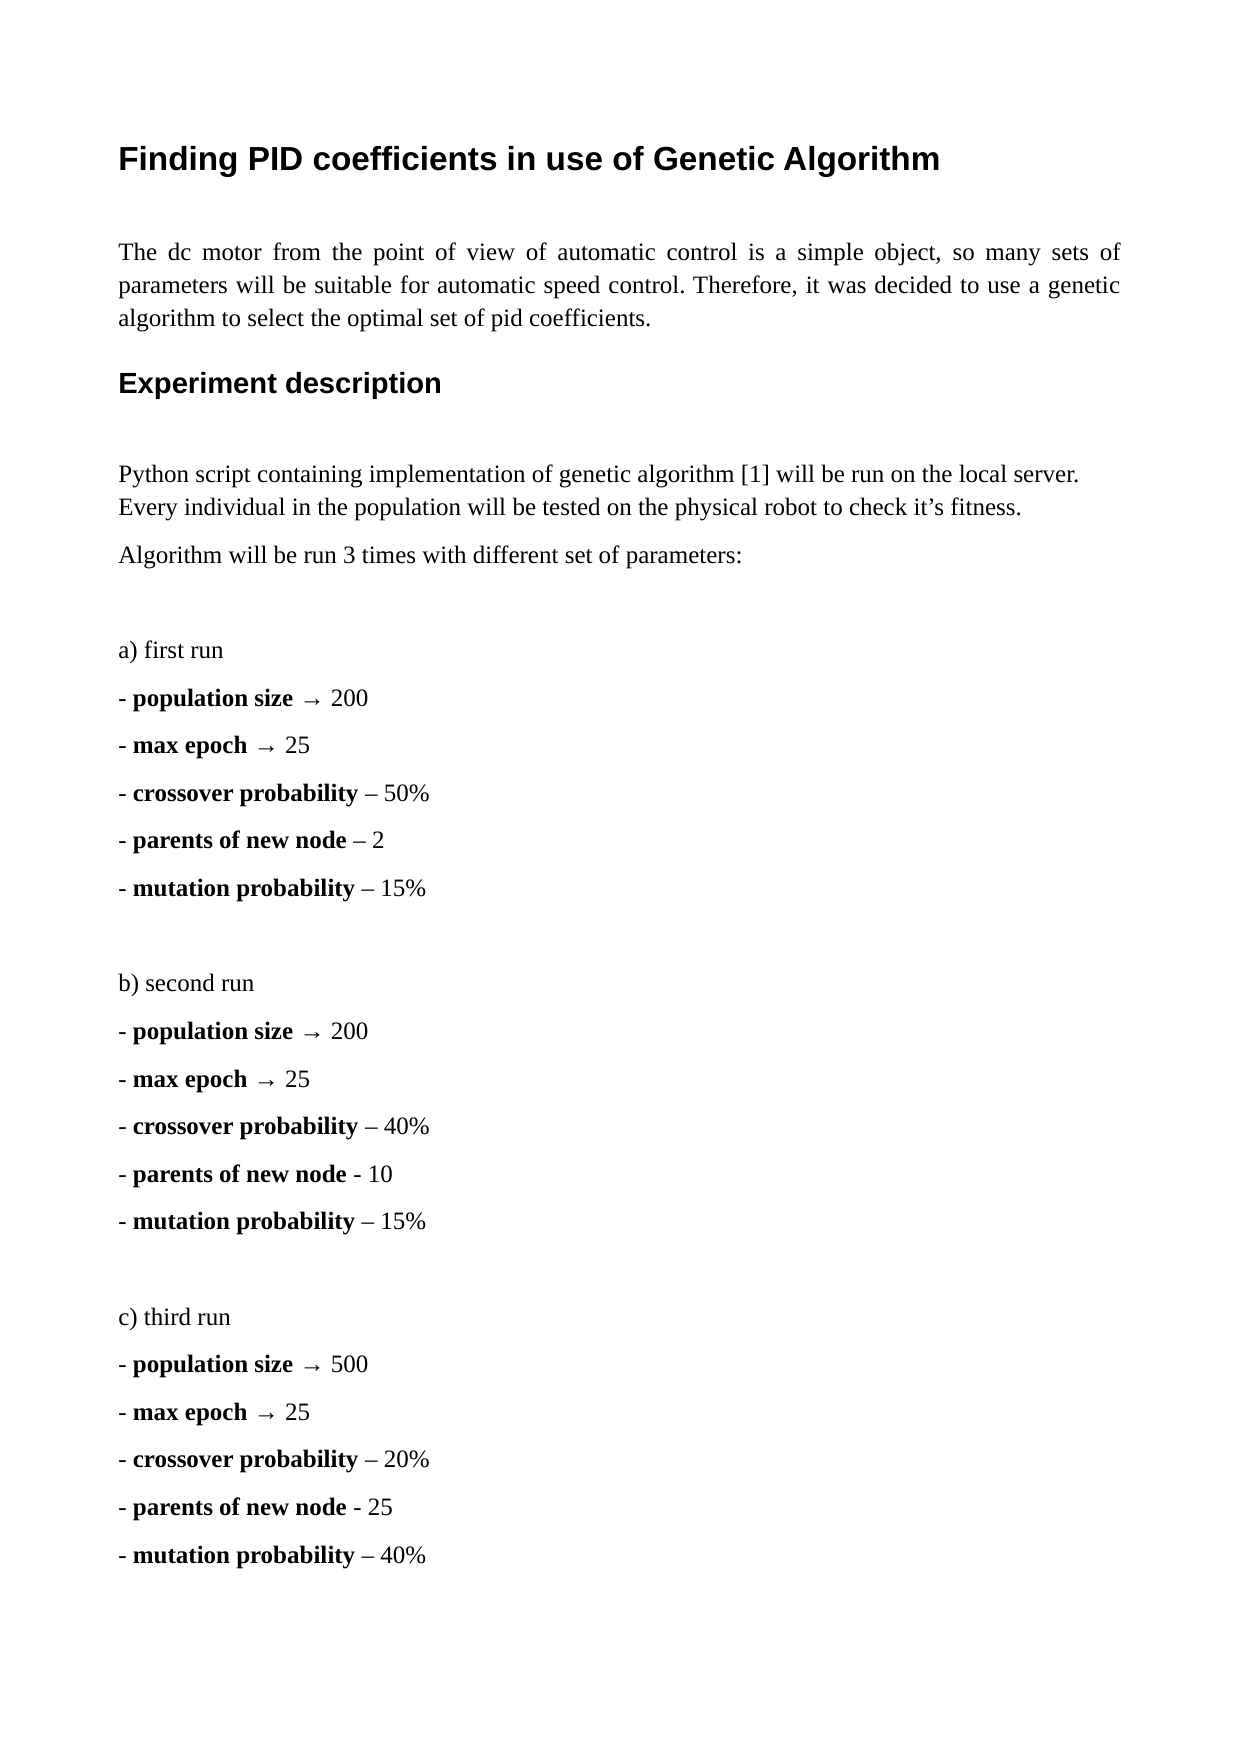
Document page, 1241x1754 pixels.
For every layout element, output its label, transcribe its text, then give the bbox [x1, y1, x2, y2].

text The dc motor from the point of view of automatic control is a simple object, so many sets of parameters will be suitable for automatic speed control. Therefore, it was decided to use a genetic algorithm to select the optimal set of pid coefficients. [118, 237, 1122, 332]
text - crossover probability – 20% [118, 1444, 1122, 1473]
text - max epoch → 25 [118, 730, 1122, 759]
text - population size → 200 [118, 1016, 1122, 1045]
text - parents of new node - 25 [118, 1492, 1122, 1521]
text - parents of new node - 10 [118, 1159, 1122, 1188]
text Python script containing implementation of genetic algorithm [1] will be run on the local server. Every individual in the population will be tested on the physical robot to check it’s fitness. [118, 459, 1122, 521]
text b) second run [118, 968, 1122, 997]
text - mutation probability – 15% [118, 873, 1122, 902]
text - population size → 200 [118, 683, 1122, 712]
text - mutation probability – 40% [118, 1540, 1122, 1568]
subtitle Finding PID coefficients in use of Genetic Algorithm [118, 139, 1122, 177]
text - mutation probability – 15% [118, 1206, 1122, 1235]
text - crossover probability – 50% [118, 778, 1122, 807]
text a) first run [118, 635, 1122, 664]
text Algorithm will be run 3 times with different set of parameters: [118, 540, 1122, 569]
text - population size → 500 [118, 1349, 1122, 1378]
text - crossover probability – 40% [118, 1111, 1122, 1140]
subtitle Experiment description [118, 366, 1122, 399]
text - parents of new node – 2 [118, 826, 1122, 854]
text - max epoch → 25 [118, 1064, 1122, 1092]
text c) third run [118, 1302, 1122, 1330]
text - max epoch → 25 [118, 1397, 1122, 1426]
